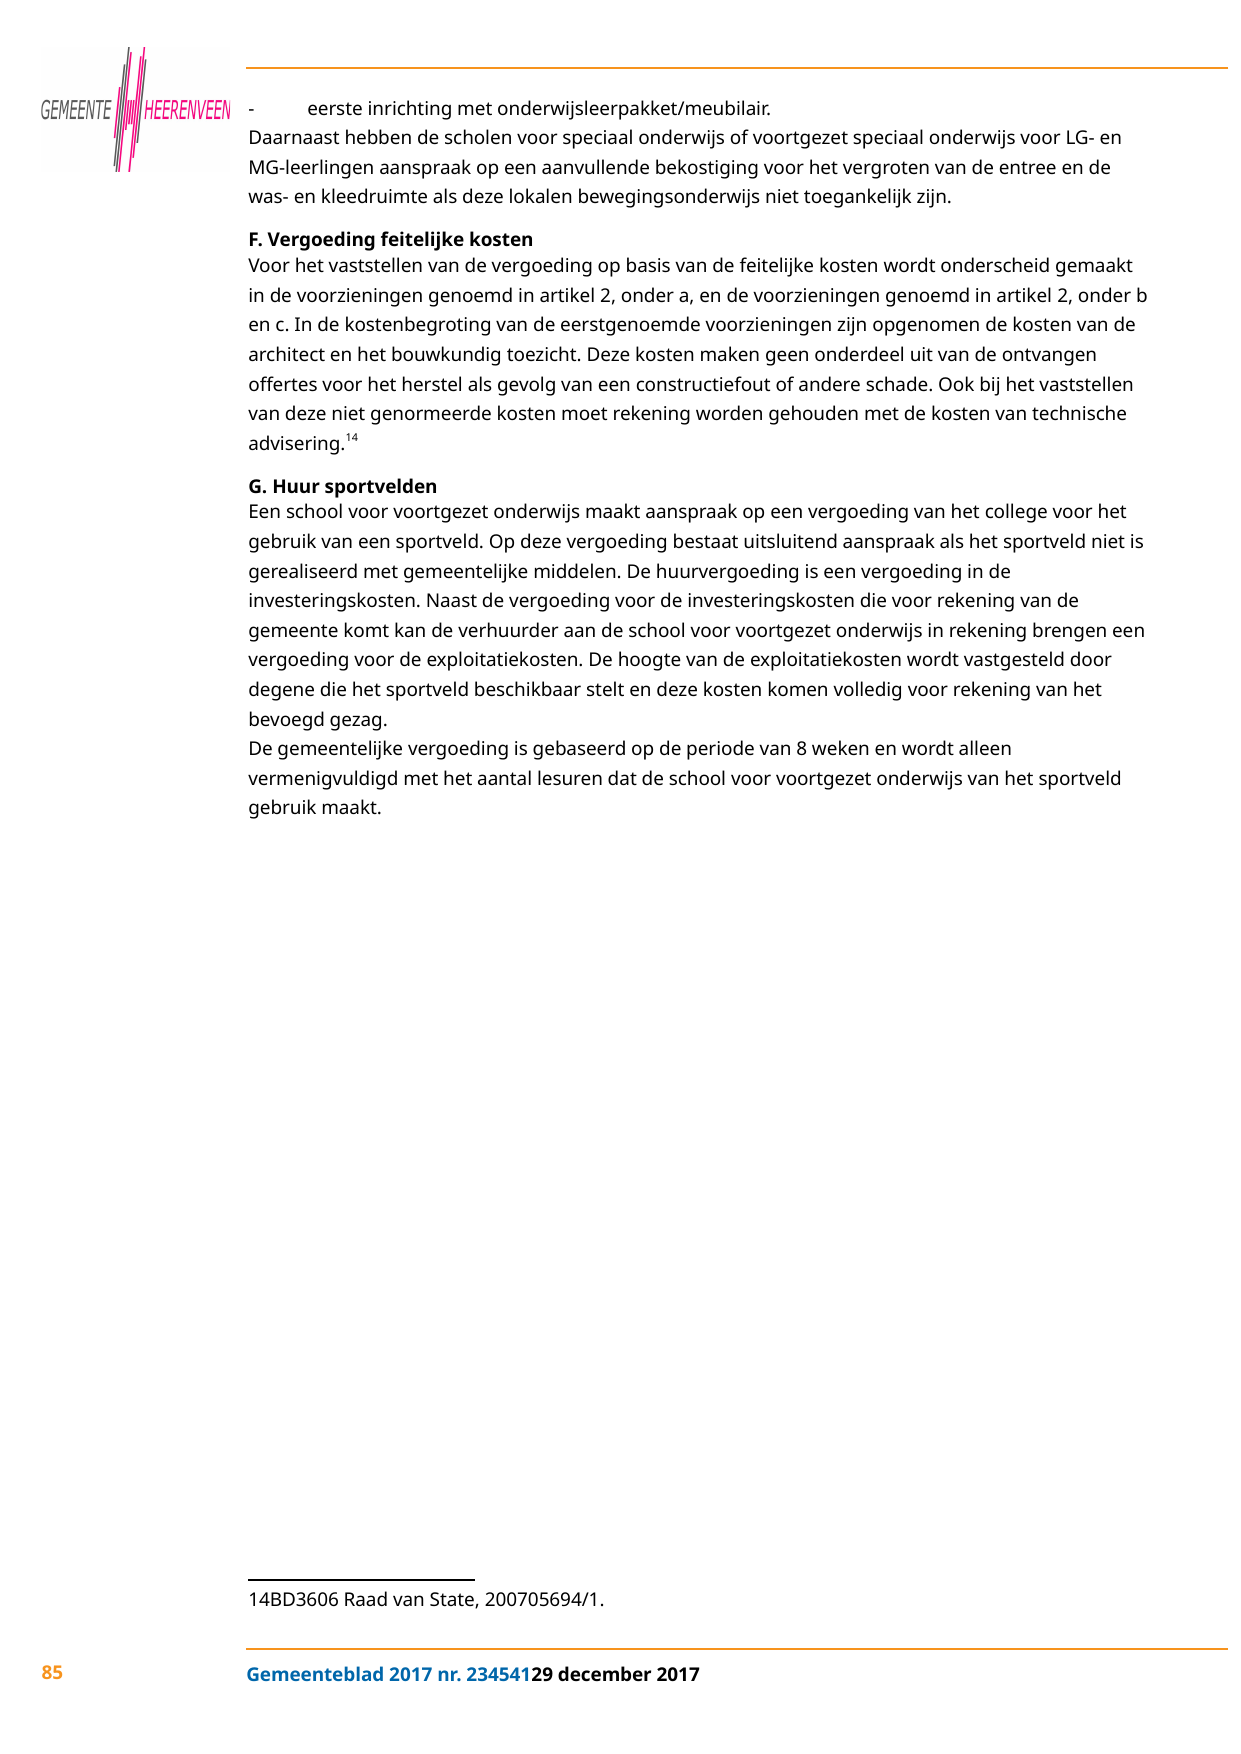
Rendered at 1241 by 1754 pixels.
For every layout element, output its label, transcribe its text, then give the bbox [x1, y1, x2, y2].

text Een school voor voortgezet onderwijs maakt aanspraak op een vergoeding van het college voor het gebruik van een sportveld. Op deze vergoeding bestaat uitsluitend aanspraak als het sportveld niet is gerealiseerd met gemeentelijke middelen. De huurvergoeding is een vergoeding in de investeringskosten. Naast de vergoeding voor de investeringskosten die voor rekening van de gemeente komt kan de verhuurder aan de school voor voortgezet onderwijs in rekening brengen een vergoeding voor de exploitatiekosten. De hoogte van de exploitatiekosten wordt vastgesteld door degene die het sportveld beschikbaar stelt en deze kosten komen volledig voor rekening van het bevoegd gezag. [248, 499, 1152, 732]
list eerste inrichting met onderwijsleerpakket/meubilair. [248, 95, 1152, 121]
text De gemeentelijke vergoeding is gebaseerd op de periode van 8 weken en wordt alleen vermenigvuldigd met het aantal lesuren dat de school voor voortgezet onderwijs van het sportveld gebruik maakt. [248, 735, 1152, 820]
text F. Vergoeding feitelijke kosten [248, 227, 1152, 252]
text BD3606 Raad van State, 200705694/1. [248, 1586, 1152, 1612]
text G. Huur sportvelden [248, 473, 1152, 499]
picture [41, 47, 231, 172]
text Voor het vaststellen van de vergoeding op basis van de feitelijke kosten wordt onderscheid gemaakt in de voorzieningen genoemd in artikel 2, onder a, en de voorzieningen genoemd in artikel 2, onder b en c. In de kostenbegroting van de eerstgenoemde voorzieningen zijn opgenomen de kosten van de architect en het bouwkundig toezicht. Deze kosten maken geen onderdeel uit van de ontvangen offertes voor het herstel als gevolg van een constructiefout of andere schade. Ook bij het vaststellen van deze niet genormeerde kosten moet rekening worden gehouden met de kosten van technische advisering. [248, 252, 1152, 456]
text Daarnaast hebben de scholen voor speciaal onderwijs of voortgezet speciaal onderwijs voor LG- en MG-leerlingen aanspraak op een aanvullende bekostiging voor het vergroten van de entree en de was- en kleedruimte als deze lokalen bewegingsonderwijs niet toegankelijk zijn. [248, 124, 1152, 209]
